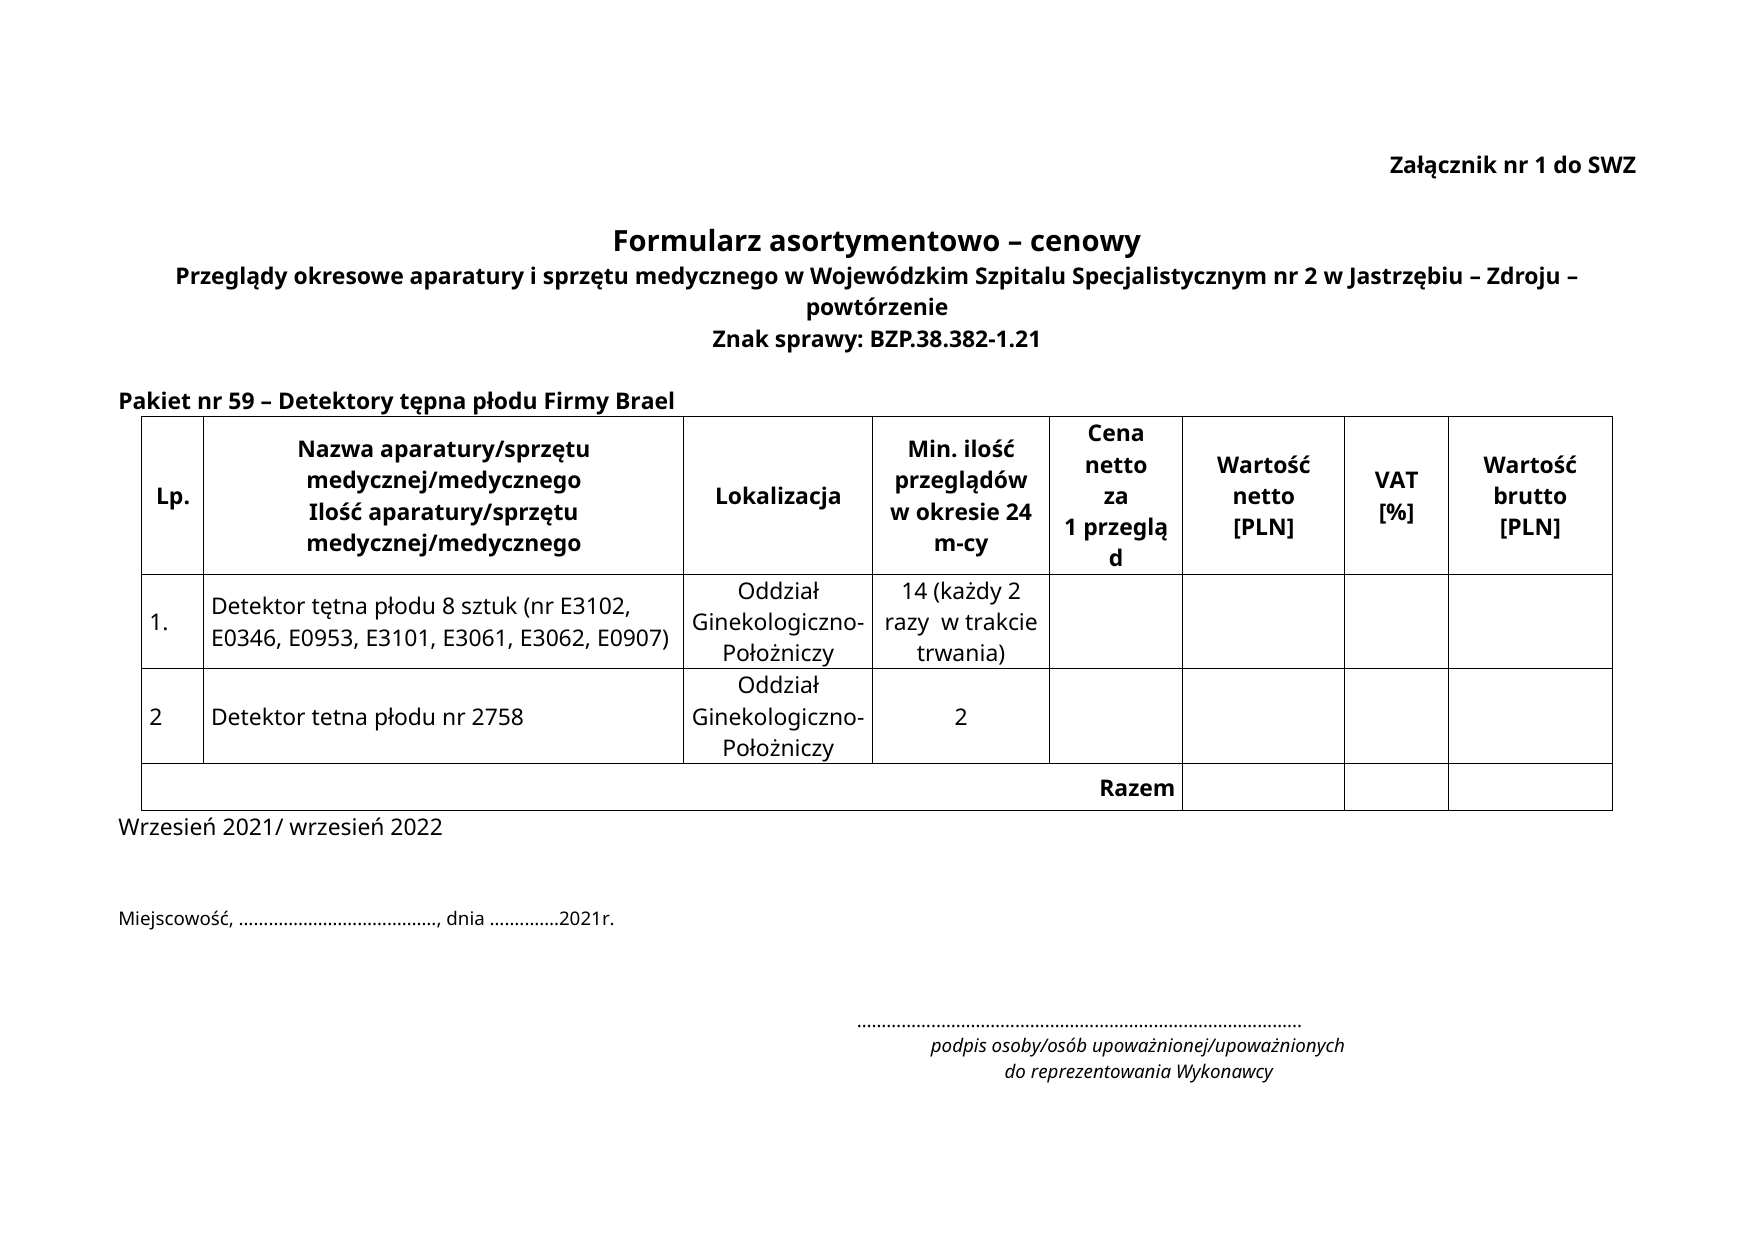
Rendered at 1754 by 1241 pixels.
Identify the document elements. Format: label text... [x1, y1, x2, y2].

table_cell [1183, 764, 1344, 810]
table_cell [1345, 575, 1448, 668]
table_cell Razem [142, 764, 1182, 810]
table_cell Oddział Ginekologiczno-Położniczy [684, 575, 872, 668]
text ……………..………………….…………………………………………... [857, 981, 1636, 1032]
table_cell [1449, 669, 1612, 763]
table_cell [1183, 575, 1344, 668]
table_cell [1449, 764, 1612, 810]
table_cell 2 [873, 669, 1049, 763]
table_header Nazwa aparatury/sprzętu medycznej/medycznego Ilość aparatury/sprzętu medycznej/medycznego [204, 417, 683, 573]
table_header Wartość netto [PLN] [1183, 417, 1344, 573]
text Miejscowość, …………………………………., dnia …….…….2021r. [118, 905, 1636, 930]
table_cell [1449, 575, 1612, 668]
table_header Lokalizacja [684, 417, 872, 573]
text Pakiet nr 59 – Detektory tępna płodu Firmy Brael [118, 385, 1636, 416]
table_cell [1050, 575, 1182, 668]
table_cell [1050, 669, 1182, 763]
table_cell 2 [142, 669, 203, 763]
table_cell Oddział Ginekologiczno-Położniczy [684, 669, 872, 763]
table_cell 14 (każdy 2 razy w trakcie trwania) [873, 575, 1049, 668]
table_header Cena netto za 1 przegląd [1050, 417, 1182, 573]
table_cell [1345, 764, 1448, 810]
table_header Min. ilość przeglądów w okresie 24 m-cy [873, 417, 1049, 573]
table_header VAT [%] [1345, 417, 1448, 573]
table_header Wartość brutto [PLN] [1449, 417, 1612, 573]
table_cell Detektor tetna płodu nr 2758 [204, 669, 683, 763]
text do reprezentowania Wykonawcy [118, 1058, 1636, 1083]
text Wrzesień 2021/ wrzesień 2022 [118, 811, 1636, 842]
table_cell 1. [142, 575, 203, 668]
text Załącznik nr 1 do SWZ [118, 149, 1636, 181]
text Przeglądy okresowe aparatury i sprzętu medycznego w Wojewódzkim Szpitalu Specjalistycznym nr 2 w Jastrzębiu – Zdroju – powtórzenie [118, 260, 1636, 322]
table_header Lp. [142, 417, 203, 573]
table_cell [1345, 669, 1448, 763]
text podpis osoby/osób upoważnionej/upoważnionych [118, 1032, 1636, 1058]
text Znak sprawy: BZP.38.382-1.21 [118, 322, 1636, 354]
table_cell Detektor tętna płodu 8 sztuk (nr E3102, E0346, E0953, E3101, E3061, E3062, E0907) [204, 575, 683, 668]
text Formularz asortymentowo – cenowy [118, 220, 1636, 260]
table_cell [1183, 669, 1344, 763]
